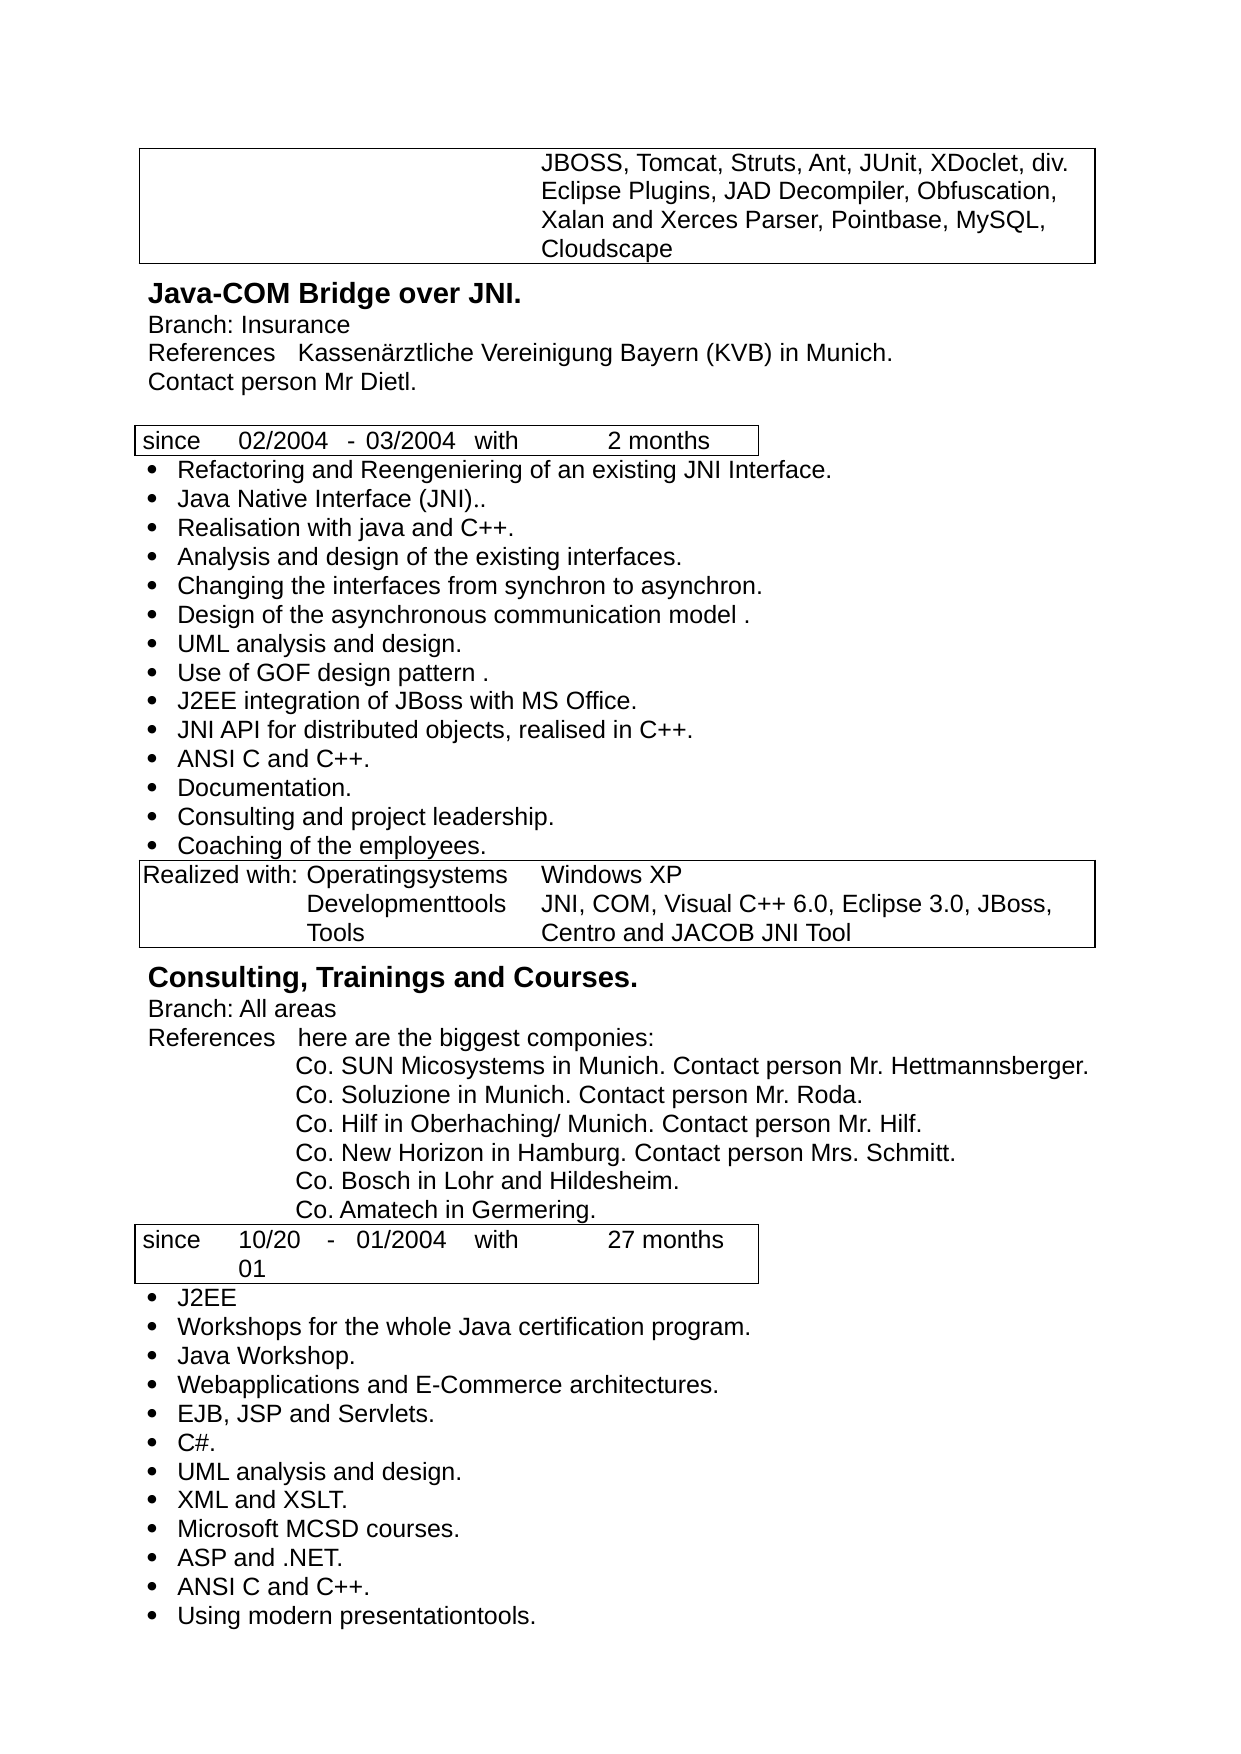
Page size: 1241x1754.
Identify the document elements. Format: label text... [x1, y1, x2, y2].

list ANSI C and C++. [148, 1572, 1104, 1601]
list Using modern presentationtools. [148, 1601, 1104, 1630]
list ANSI C and C++. [148, 744, 1104, 773]
text References Kassenärztliche Vereinigung Bayern (KVB) in Munich. Contact person Mr Dietl. [148, 338, 1104, 396]
subtitle Consulting, Trainings and Courses. [148, 960, 1104, 994]
list Java Native Interface (JNI).. [148, 484, 1104, 513]
text Co. Soluzione in Munich. Contact person Mr. Roda. [221, 1080, 1104, 1109]
table_header - [340, 426, 358, 454]
list JNI API for distributed objects, realised in C++. [148, 715, 1104, 744]
table_header since [136, 1225, 231, 1282]
list C#. [148, 1428, 1104, 1457]
text References here are the biggest componies: [148, 1023, 1104, 1051]
list Design of the asynchronous communication model . [148, 600, 1104, 629]
table_cell JBOSS, Tomcat, Struts, Ant, JUnit, XDoclet, div. Eclipse Plugins, JAD Decompiler, Obfuscation, Xalan and Xerces Parser, Pointbase, MySQL, Cloudscape [538, 149, 1094, 263]
text Branch: All areas [148, 994, 1104, 1023]
text Co. Hilf in Oberhaching/ Munich. Contact person Mr. Hilf. [221, 1109, 1104, 1138]
text Co. SUN Micosystems in Munich. Contact person Mr. Hettmannsberger. [221, 1051, 1104, 1080]
table_cell Developmenttools Tools [303, 889, 538, 947]
list UML analysis and design. [148, 629, 1104, 657]
table_cell [140, 889, 303, 947]
table_cell [303, 149, 538, 263]
subtitle Java-COM Bridge over JNI. [148, 276, 1104, 310]
table_header with [467, 1225, 600, 1282]
table_cell [140, 149, 303, 263]
list Realisation with java and C++. [148, 513, 1104, 542]
text Co. Bosch in Lohr and Hildesheim. [221, 1166, 1104, 1195]
table_header since [136, 426, 231, 454]
table_cell JNI, COM, Visual C++ 6.0, Eclipse 3.0, JBoss, Centro and JACOB JNI Tool [538, 889, 1094, 947]
list Consulting and project leadership. [148, 802, 1104, 831]
list XML and XSLT. [148, 1485, 1104, 1514]
table_header Operatingsystems [303, 861, 538, 889]
list ASP and .NET. [148, 1543, 1104, 1572]
list Webapplications and E-Commerce architectures. [148, 1370, 1104, 1399]
list Documentation. [148, 773, 1104, 802]
text Co. New Horizon in Hamburg. Contact person Mrs. Schmitt. [221, 1138, 1104, 1166]
table_header Windows XP [538, 861, 1094, 889]
table_header 2 months [600, 426, 758, 454]
list Coaching of the employees. [148, 831, 1104, 859]
table_header with [467, 426, 600, 454]
list Changing the interfaces from synchron to asynchron. [148, 571, 1104, 600]
table_header 03/2004 [358, 426, 467, 454]
text Branch: Insurance [148, 310, 1104, 338]
table_header - [319, 1225, 349, 1282]
text Co. Amatech in Germering. [221, 1195, 1104, 1224]
list Workshops for the whole Java certification program. [148, 1312, 1104, 1341]
table_header Realized with: [140, 861, 303, 889]
list UML analysis and design. [148, 1457, 1104, 1485]
list Refactoring and Reengeniering of an existing JNI Interface. [148, 456, 1104, 484]
list J2EE [148, 1283, 1104, 1312]
table_header 27 months [600, 1225, 758, 1282]
list EJB, JSP and Servlets. [148, 1399, 1104, 1428]
list Microsoft MCSD courses. [148, 1514, 1104, 1543]
table_header 02/2004 [231, 426, 339, 454]
list J2EE integration of JBoss with MS Office. [148, 686, 1104, 715]
table_header 10/2001 [231, 1225, 319, 1282]
table_header 01/2004 [349, 1225, 467, 1282]
list Java Workshop. [148, 1341, 1104, 1370]
list Analysis and design of the existing interfaces. [148, 542, 1104, 571]
list Use of GOF design pattern . [148, 657, 1104, 686]
